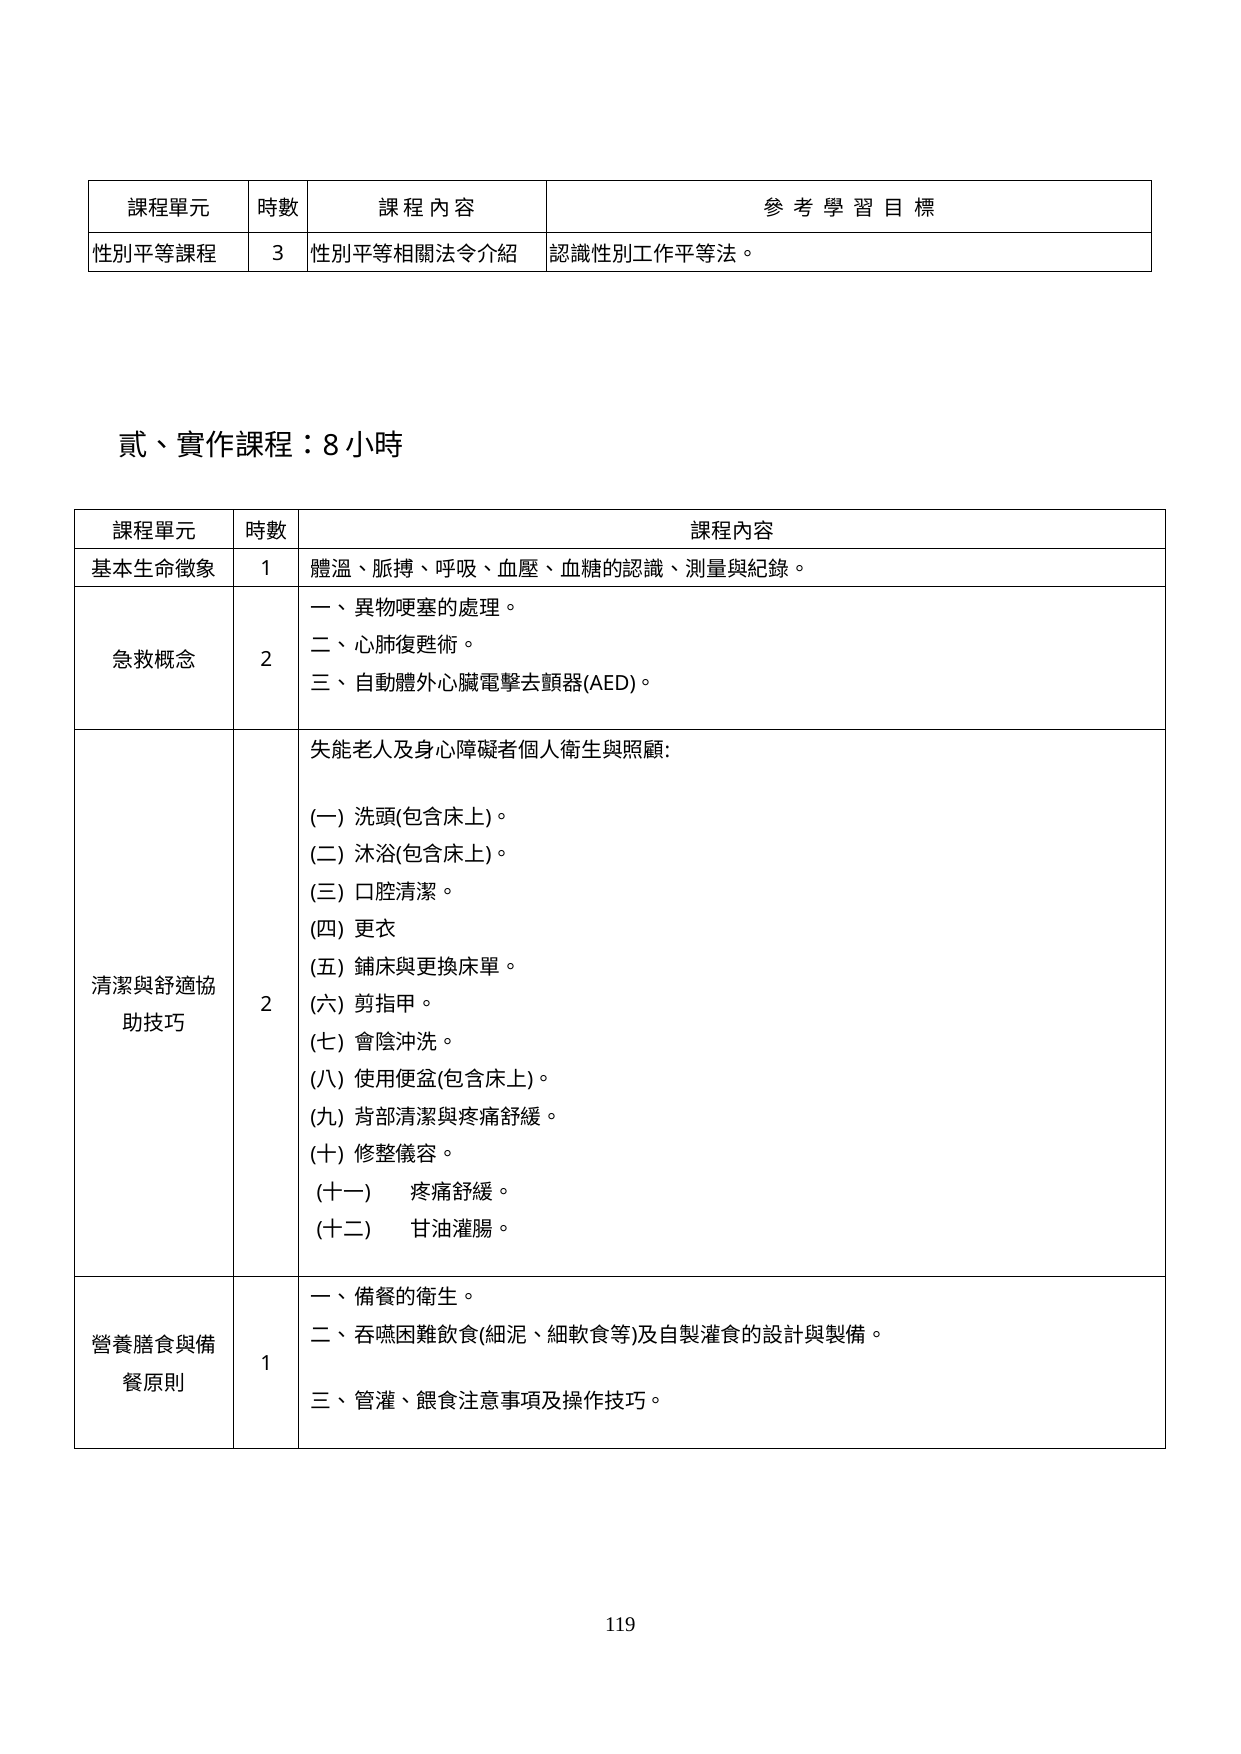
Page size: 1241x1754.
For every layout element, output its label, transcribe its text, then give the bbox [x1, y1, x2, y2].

table_cell 3 [249, 233, 307, 271]
table_cell 基本生命徵象 [75, 549, 233, 586]
table_header 課程單元 [89, 181, 248, 232]
table_cell 1 [234, 1277, 298, 1448]
table_cell 急救概念 [75, 587, 233, 729]
table_header 時數 [234, 510, 298, 548]
table_cell 2 [234, 587, 298, 729]
table_header 課 程 內 容 [308, 181, 546, 232]
table_cell 1 [234, 549, 298, 586]
table_cell 營養膳食與備餐原則 [75, 1277, 233, 1448]
table_cell 性別平等相關法令介紹 [308, 233, 546, 271]
table_cell 性別平等課程 [89, 233, 248, 271]
table_cell 備餐的衛生。 吞嚥困難飲食(細泥、細軟食等)及自製灌食的設計與製備。 管灌、餵食注意事項及操作技巧。 [299, 1277, 1165, 1448]
table_cell 異物哽塞的處理。 心肺復甦術。 自動體外心臟電擊去顫器(AED)。 [299, 587, 1165, 729]
list 貳、實作課程：8小時 [118, 405, 1122, 480]
table_cell 認識性別工作平等法。 [547, 233, 1151, 271]
table_header 參 考 學 習 目 標 [547, 181, 1151, 232]
table_header 時數 [249, 181, 307, 232]
table_cell 體溫、脈搏、呼吸、血壓、血糖的認識、測量與紀錄。 [299, 549, 1165, 586]
table_header 課程內容 [299, 510, 1165, 548]
table_header 課程單元 [75, 510, 233, 548]
table_cell 清潔與舒適協助技巧 [75, 730, 233, 1276]
table_cell 2 [234, 730, 298, 1276]
table_cell 失能老人及身心障礙者個人衛生與照顧: 洗頭(包含床上)。 沐浴(包含床上)。 口腔清潔。 更衣 鋪床與更換床單。 剪指甲。 會陰沖洗。 使用便盆(包含床上)。 背部清潔與疼痛舒緩。 修整儀容。 疼痛舒緩。 甘油灌腸。 [299, 730, 1165, 1276]
